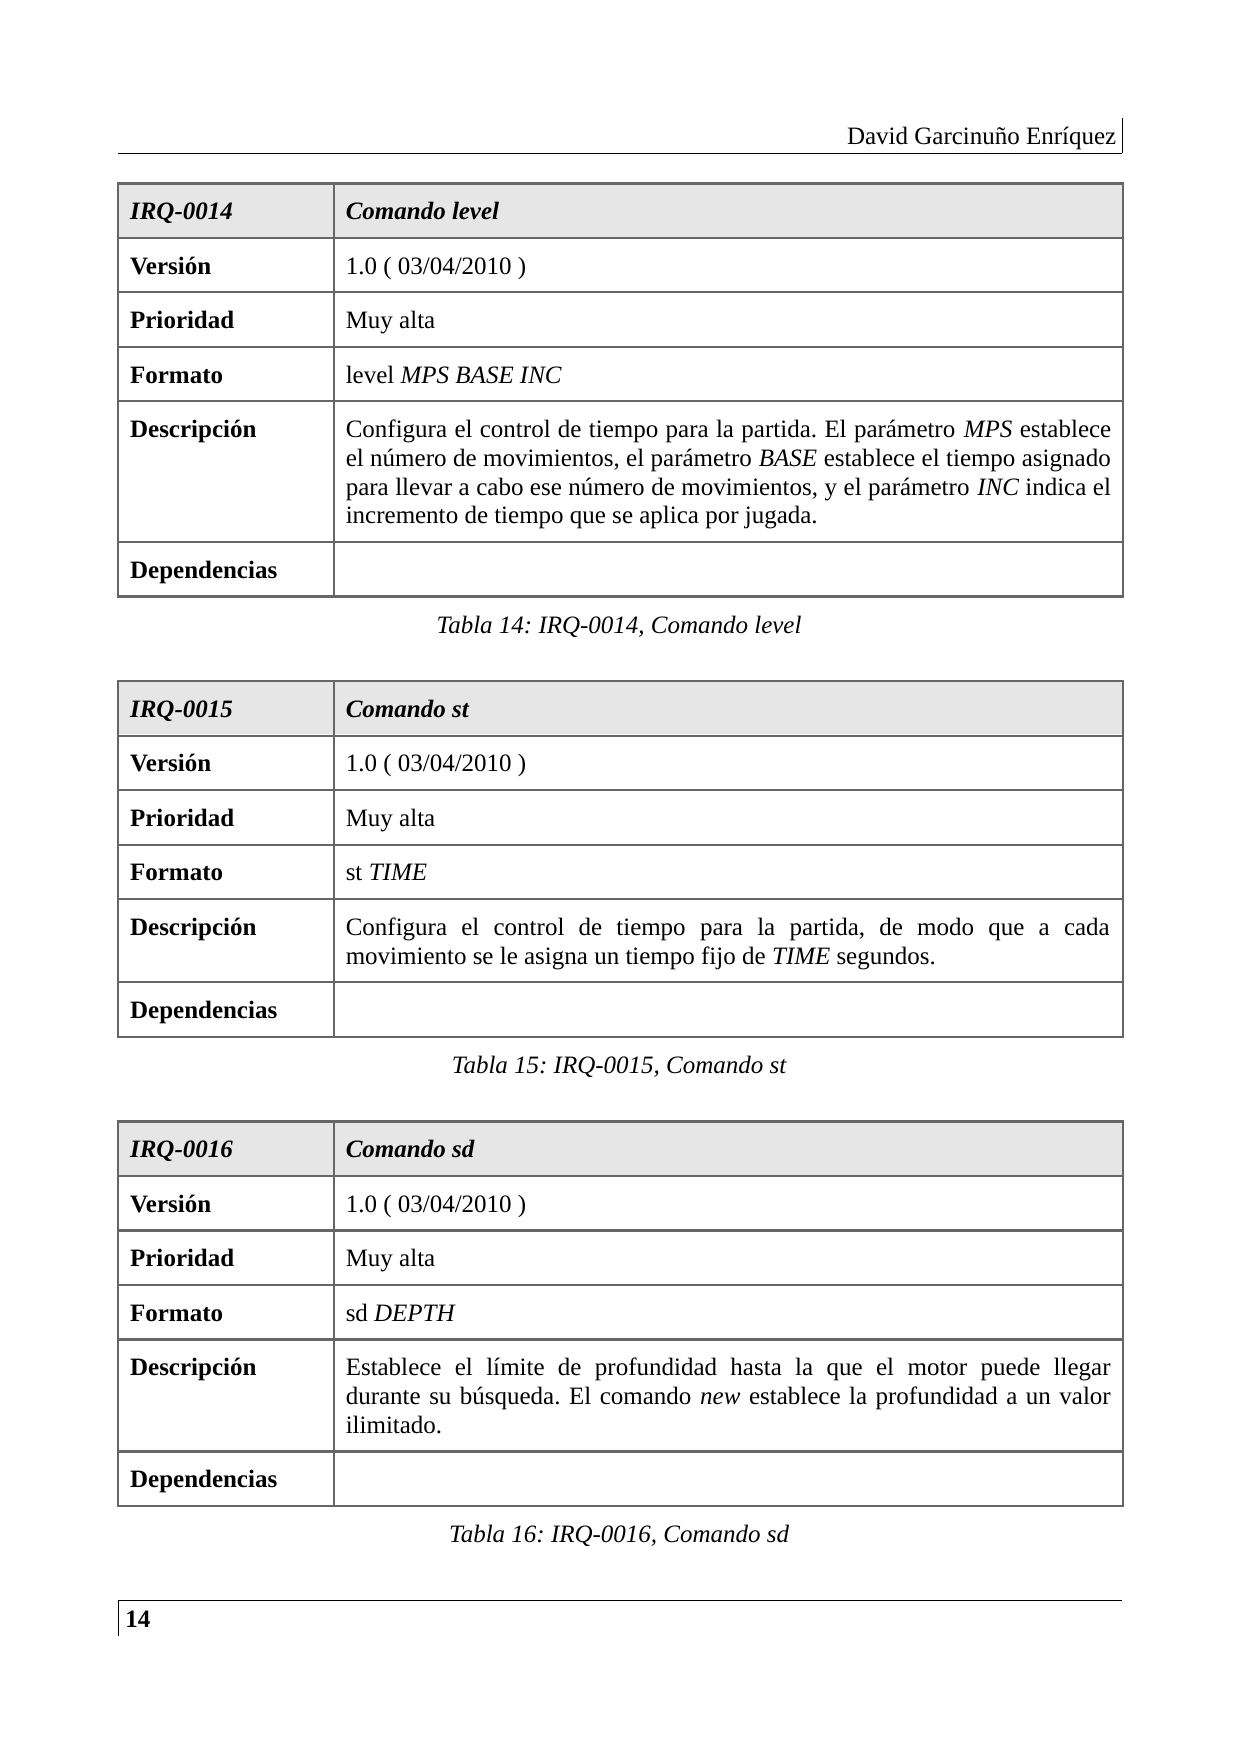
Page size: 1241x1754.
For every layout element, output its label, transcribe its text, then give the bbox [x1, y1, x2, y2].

text Tabla 16: IRQ-0016, Comando sd [118, 1519, 1122, 1548]
table_cell Configura el control de tiempo para la partida. El parámetro MPS establece el número de movimientos, el parámetro BASE establece el tiempo asignado para llevar a cabo ese número de movimientos, y el parámetro INC indica el incremento de tiempo que se aplica por jugada. [335, 402, 1122, 541]
table_cell Formato [119, 1286, 333, 1338]
table_cell Establece el límite de profundidad hasta la que el motor puede llegar durante su búsqueda. El comando new establece la profundidad a un valor ilimitado. [335, 1341, 1122, 1450]
text Tabla 15: IRQ-0015, Comando st [118, 1050, 1122, 1079]
table_cell Dependencias [119, 1453, 333, 1505]
table_cell Muy alta [335, 1232, 1122, 1284]
table_cell level MPS BASE INC [335, 348, 1122, 400]
table_cell sd DEPTH [335, 1286, 1122, 1338]
table_cell 1.0 ( 03/04/2010 ) [335, 1177, 1122, 1229]
table_cell Dependencias [119, 543, 333, 595]
table_cell Descripción [119, 900, 333, 981]
table_header IRQ-0016 [119, 1123, 333, 1175]
table_cell Versión [119, 737, 333, 789]
table_cell Prioridad [119, 293, 333, 346]
table_cell Prioridad [119, 791, 333, 843]
table_cell Prioridad [119, 1232, 333, 1284]
table_cell Versión [119, 1177, 333, 1229]
table_header IRQ-0014 [119, 185, 333, 237]
table_cell Versión [119, 239, 333, 291]
table_cell Muy alta [335, 293, 1122, 346]
table_cell Formato [119, 846, 333, 898]
text Tabla 14: IRQ-0014, Comando level [118, 610, 1122, 639]
table_header Comando sd [335, 1123, 1122, 1175]
table_header Comando st [335, 682, 1122, 734]
table_header IRQ-0015 [119, 682, 333, 734]
table_cell [335, 1453, 1122, 1505]
table_cell Descripción [119, 402, 333, 541]
table_cell Configura el control de tiempo para la partida, de modo que a cada movimiento se le asigna un tiempo fijo de TIME segundos. [335, 900, 1122, 981]
table_cell Descripción [119, 1341, 333, 1450]
table_cell Dependencias [119, 983, 333, 1036]
table_cell Formato [119, 348, 333, 400]
table_cell st TIME [335, 846, 1122, 898]
table_header Comando level [335, 185, 1122, 237]
table_cell [335, 983, 1122, 1036]
table_cell Muy alta [335, 791, 1122, 843]
table_cell 1.0 ( 03/04/2010 ) [335, 737, 1122, 789]
table_cell [335, 543, 1122, 595]
table_cell 1.0 ( 03/04/2010 ) [335, 239, 1122, 291]
